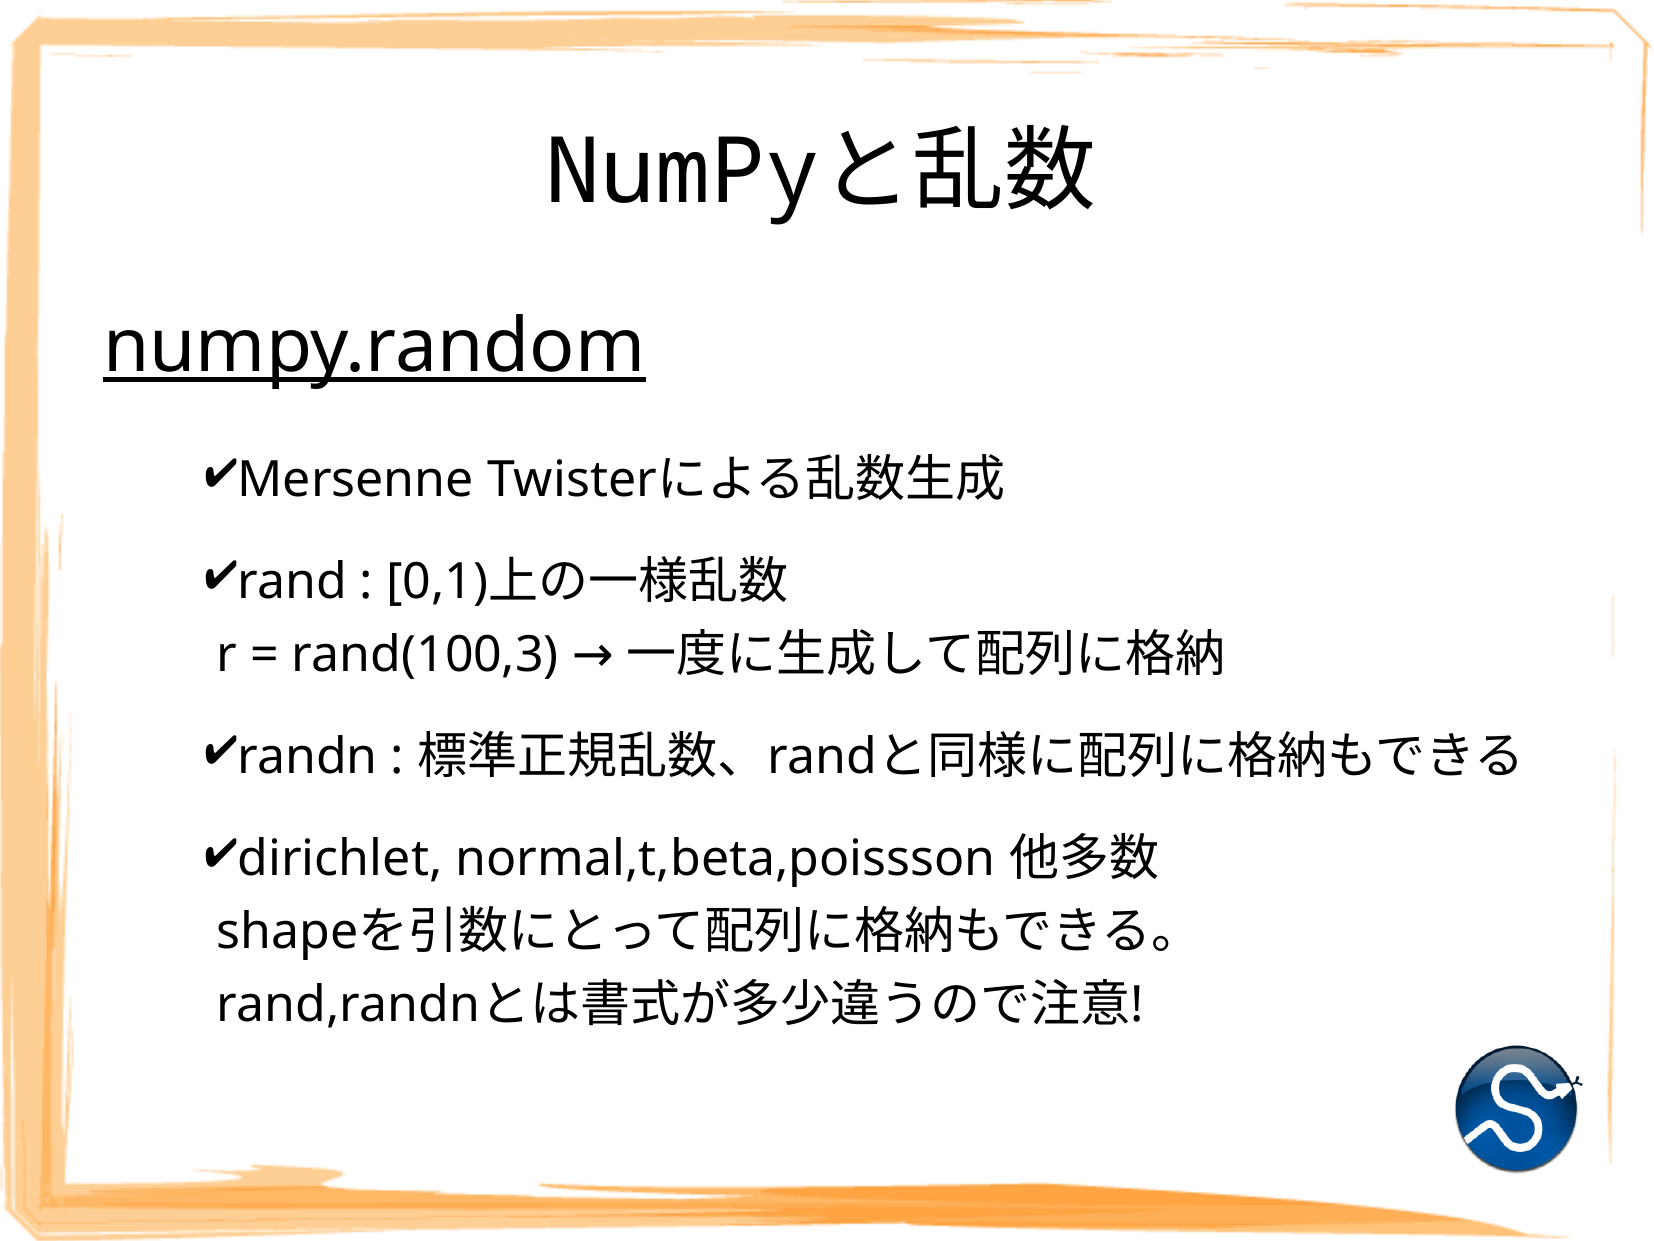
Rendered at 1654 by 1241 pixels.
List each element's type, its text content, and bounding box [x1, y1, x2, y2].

title NumPyと乱数 [76, 59, 1565, 267]
picture [0, 0, 1654, 1241]
text_box numpy.random [88, 283, 649, 380]
text_box Mersenne Twisterによる乱数生成 rand : [0,1)上の一様乱数 r = rand(100,3) → 一度に生成して配列に格納 randn : 標準正規乱数、randと同様に配列に格納もできる dirichlet, normal,t,beta,poissson 他多数 shapeを引数にとって配列に格納もできる。 rand,randnとは書式が多少違うので注意! [190, 430, 1480, 911]
